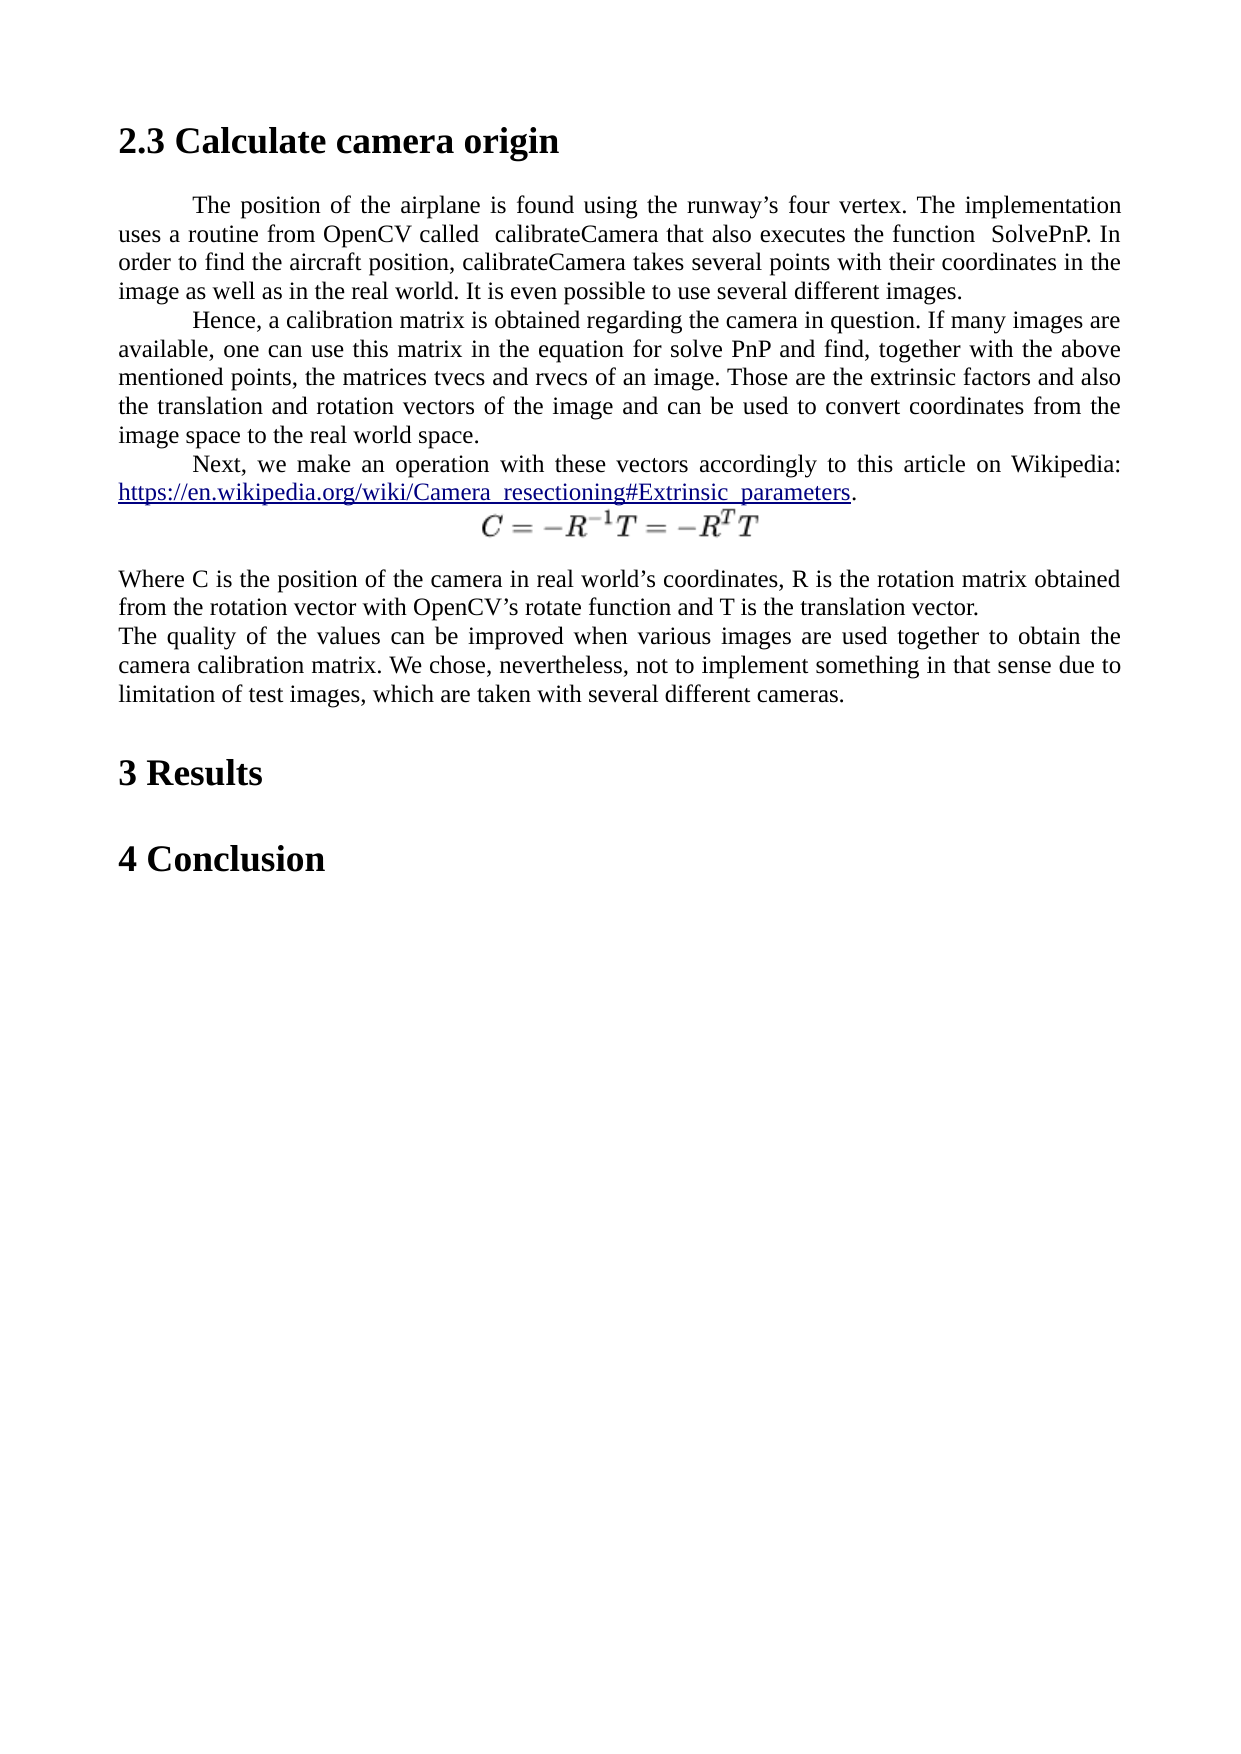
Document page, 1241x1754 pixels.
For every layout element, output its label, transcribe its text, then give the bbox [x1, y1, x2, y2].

text The position of the airplane is found using the runway’s four vertex. The implementation uses a routine from OpenCV called calibrateCamera that also executes the function SolvePnP. In order to find the aircraft position, calibrateCamera takes several points with their coordinates in the image as well as in the real world. It is even possible to use several different images. [118, 190, 1122, 305]
text Where C is the position of the camera in real world’s coordinates, R is the rotation matrix obtained from the rotation vector with OpenCV’s rotate function and T is the translation vector. [118, 564, 1122, 621]
text Hence, a calibration matrix is obtained regarding the camera in question. If many images are available, one can use this matrix in the equation for solve PnP and find, together with the above mentioned points, the matrices tvecs and rvecs of an image. Those are the extrinsic factors and also the translation and rotation vectors of the image and can be used to convert coordinates from the image space to the real world space. [118, 305, 1122, 449]
text 4 Conclusion [118, 837, 1122, 880]
text Next, we make an operation with these vectors accordingly to this article on Wikipedia: https://en.wikipedia.org/wiki/Camera_resectioning#Extrinsic_parameters. [118, 449, 1122, 506]
text 2.3 Calculate camera origin [118, 118, 1122, 161]
picture [481, 506, 759, 543]
text The quality of the values can be improved when various images are used together to obtain the camera calibration matrix. We chose, nevertheless, not to implement something in that sense due to limitation of test images, which are taken with several different cameras. [118, 621, 1122, 707]
text 3 Results [118, 751, 1122, 794]
